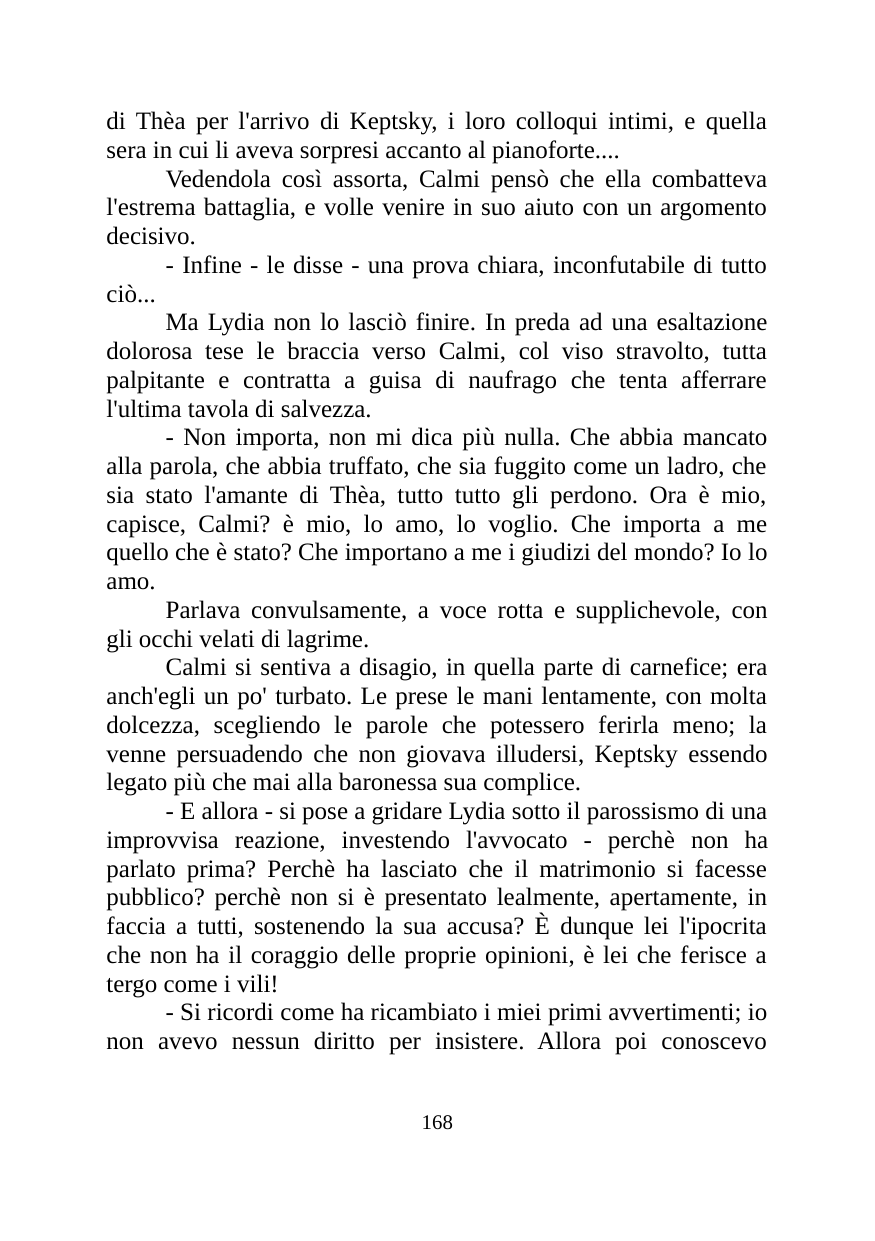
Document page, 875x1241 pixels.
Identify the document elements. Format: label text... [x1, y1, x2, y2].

text - Si ricordi come ha ricambiato i miei primi avvertimenti; io non avevo nessun diritto per insistere. Allora poi conoscevo [106, 997, 768, 1055]
text Vedendola così assorta, Calmi pensò che ella combatteva l'estrema battaglia, e volle venire in suo aiuto con un argomento decisivo. [106, 164, 768, 250]
text Ma Lydia non lo lasciò finire. In preda ad una esaltazione dolorosa tese le braccia verso Calmi, col viso stravolto, tutta palpitante e contratta a guisa di naufrago che tenta afferrare l'ultima tavola di salvezza. [106, 307, 768, 422]
text - Non importa, non mi dica più nulla. Che abbia mancato alla parola, che abbia truffato, che sia fuggito come un ladro, che sia stato l'amante di Thèa, tutto tutto gli perdono. Ora è mio, capisce, Calmi? è mio, lo amo, lo voglio. Che importa a me quello che è stato? Che importano a me i giudizi del mondo? Io lo amo. [106, 422, 768, 595]
text Parlava convulsamente, a voce rotta e supplichevole, con gli occhi velati di lagrime. [106, 595, 768, 652]
text di Thèa per l'arrivo di Keptsky, i loro colloqui intimi, e quella sera in cui li aveva sorpresi accanto al pianoforte.... [106, 106, 768, 164]
text - E allora - si pose a gridare Lydia sotto il parossismo di una improvvisa reazione, investendo l'avvocato - perchè non ha parlato prima? Perchè ha lasciato che il matrimonio si facesse pubblico? perchè non si è presentato lealmente, apertamente, in faccia a tutti, sostenendo la sua accusa? È dunque lei l'ipocrita che non ha il coraggio delle proprie opinioni, è lei che ferisce a tergo come i vili! [106, 796, 768, 997]
text Calmi si sentiva a disagio, in quella parte di carnefice; era anch'egli un po' turbato. Le prese le mani lentamente, con molta dolcezza, scegliendo le parole che potessero ferirla meno; la venne persuadendo che non giovava illudersi, Keptsky essendo legato più che mai alla baronessa sua complice. [106, 652, 768, 796]
text - Infine - le disse - una prova chiara, inconfutabile di tutto ciò... [106, 250, 768, 307]
